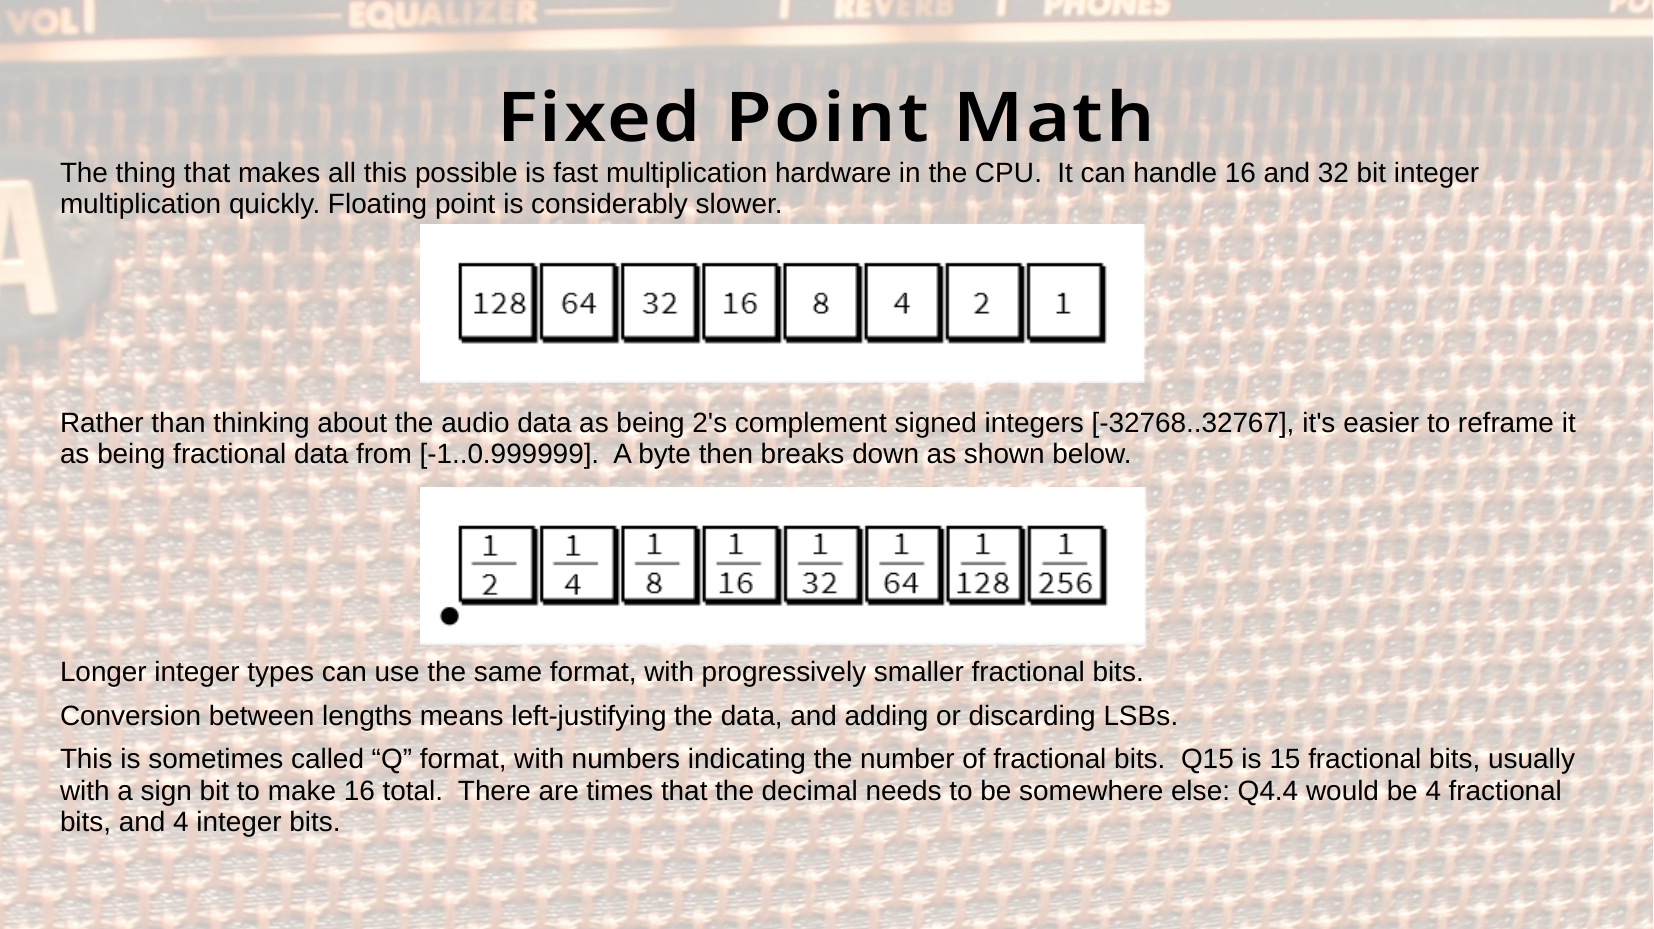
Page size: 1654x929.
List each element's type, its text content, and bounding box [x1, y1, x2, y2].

title Fixed Point Math [82, 36, 1571, 157]
list The thing that makes all this possible is fast multiplication hardware in the CPU. It can handle 16 and 32 bit integer multiplication quickly. Floating point is considerably slower. Rather than thinking about the audio data as being 2's complement signed integers [-32768..32767], it's easier to reframe it as being fractional data from [-1..0.999999]. A byte then breaks down as shown below. Longer integer types can use the same format, with progressively smaller fractional bits. Conversion between lengths means left-justifying the data, and adding or discarding LSBs. This is sometimes called “Q” format, with numbers indicating the number of fractional bits. Q15 is 15 fractional bits, usually with a sign bit to make 16 total. There are times that the decimal needs to be somewhere else: Q4.4 would be 4 fractional bits, and 4 integer bits. [60, 157, 1583, 841]
picture [0, 0, 1654, 929]
